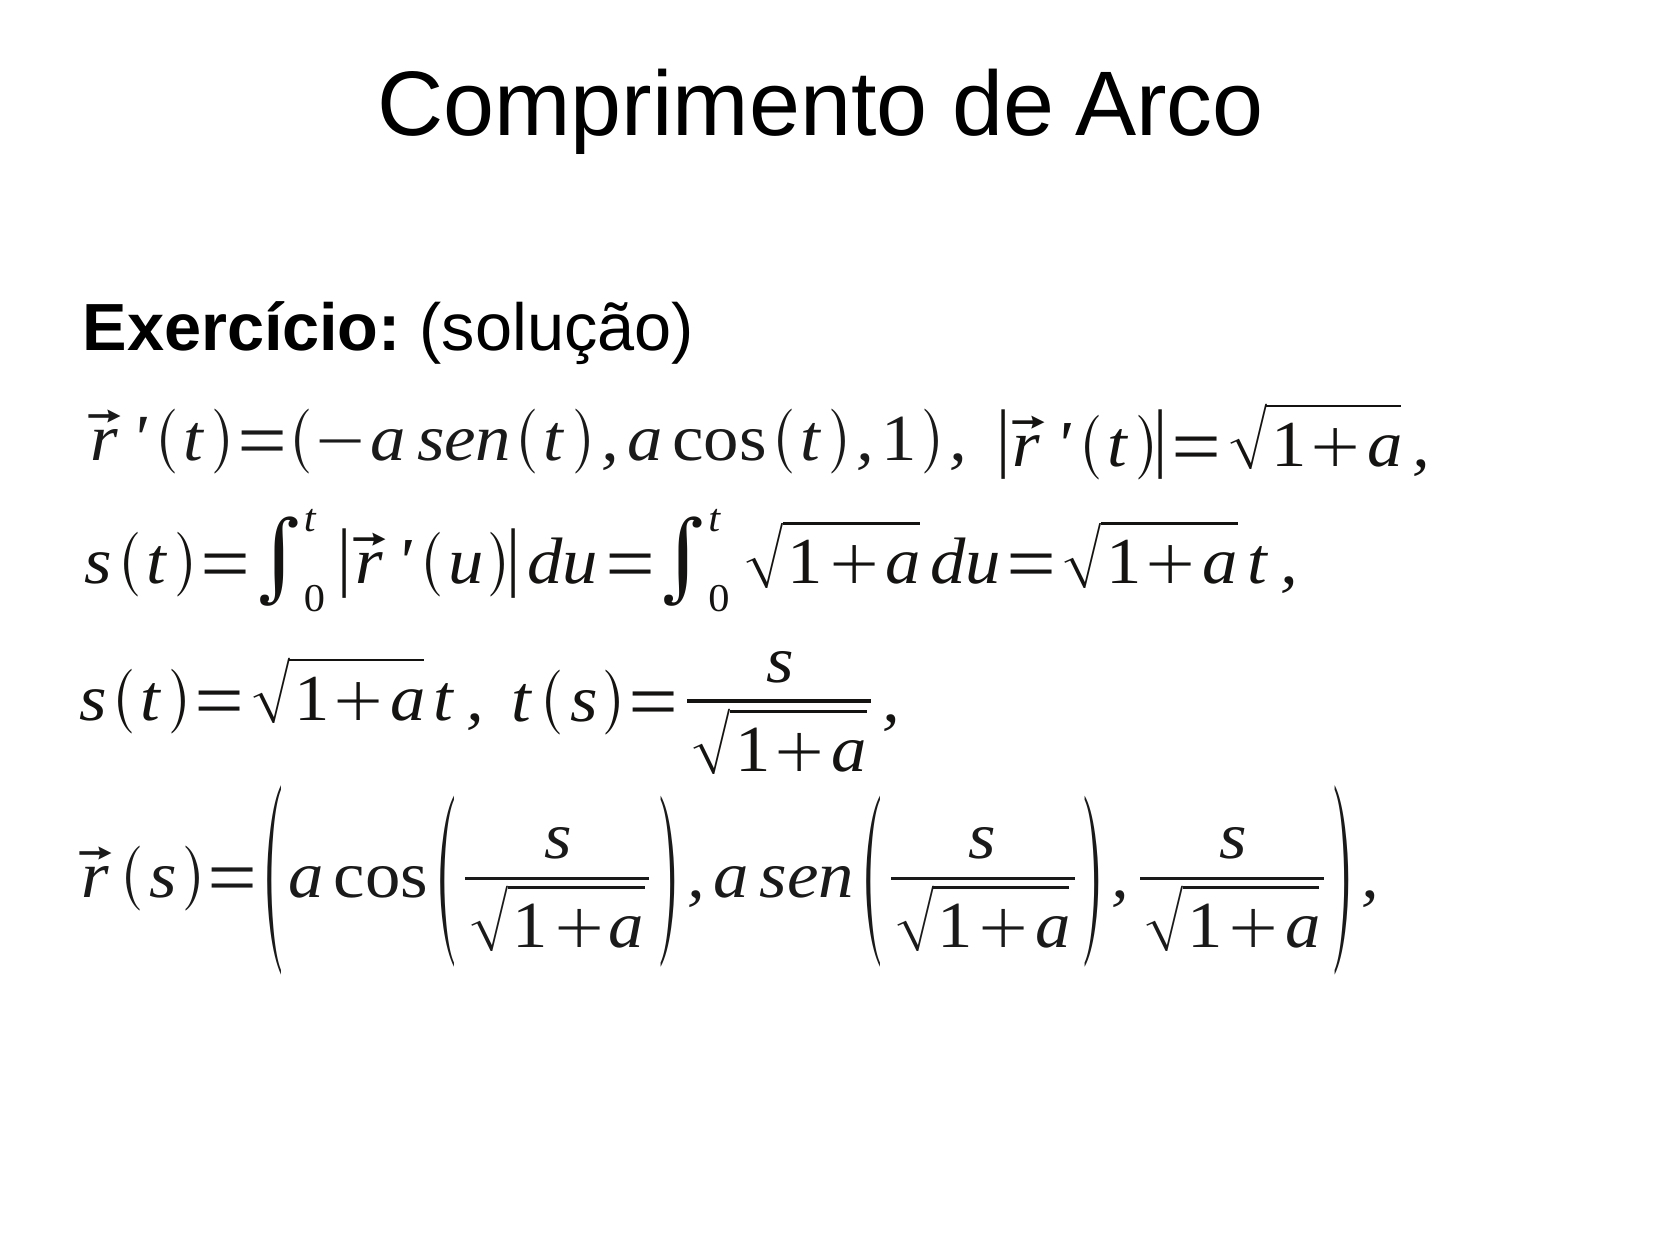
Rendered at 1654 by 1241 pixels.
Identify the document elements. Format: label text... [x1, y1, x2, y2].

list Exercício: (solução) [82, 290, 1571, 1094]
chart [982, 401, 1437, 484]
chart [70, 655, 492, 737]
chart [70, 623, 1386, 980]
chart [78, 401, 975, 478]
title Comprimento de Arco [77, 0, 1566, 208]
chart [76, 496, 1304, 621]
